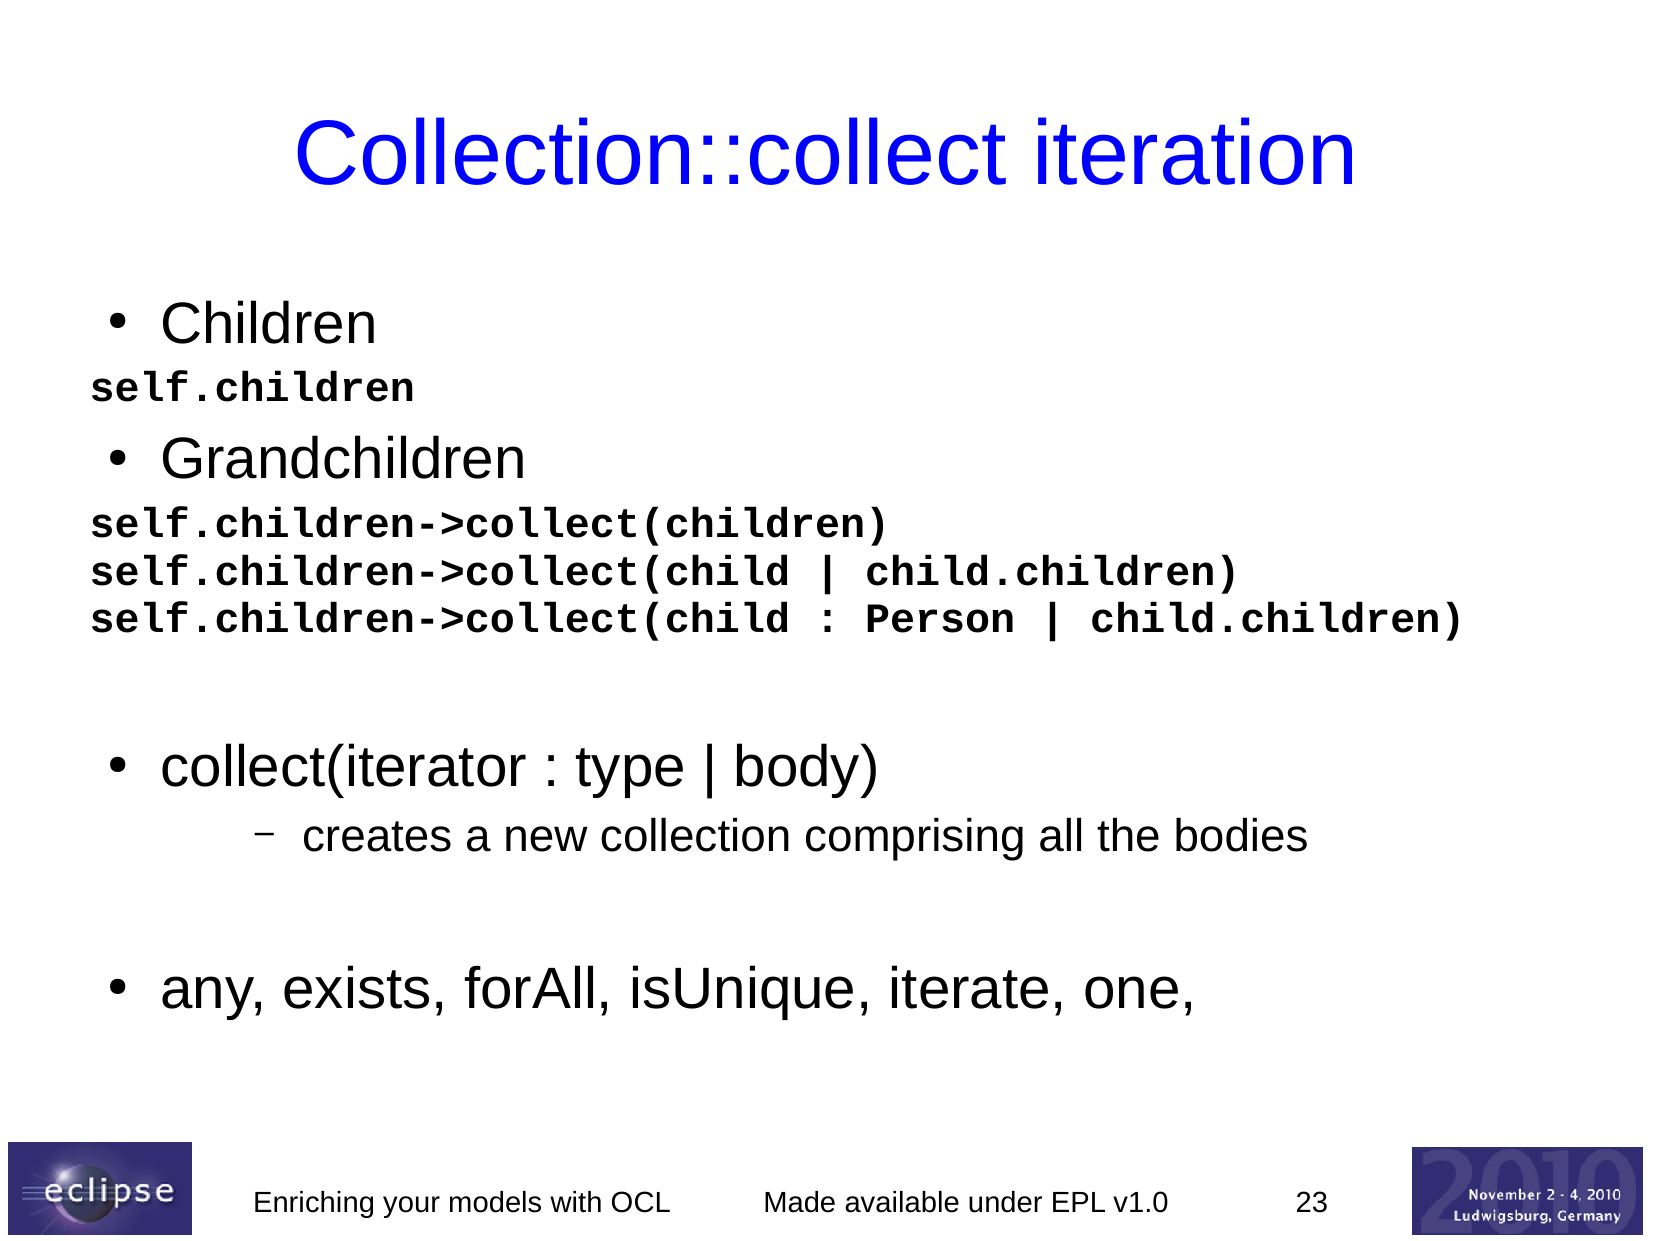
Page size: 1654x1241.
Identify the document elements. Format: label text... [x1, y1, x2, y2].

title Collection::collect iteration [82, 56, 1571, 250]
picture [8, 1142, 192, 1235]
picture [1412, 1147, 1643, 1235]
list Children self.children Grandchildren self.children->collect(children) self.children->collect(child | child.children) self.children->collect(child : Person | child.children) collect(iterator : type | body) creates a new collection comprising all the bodies any, exists, forAll, isUnique, iterate, one, [89, 290, 1578, 1094]
